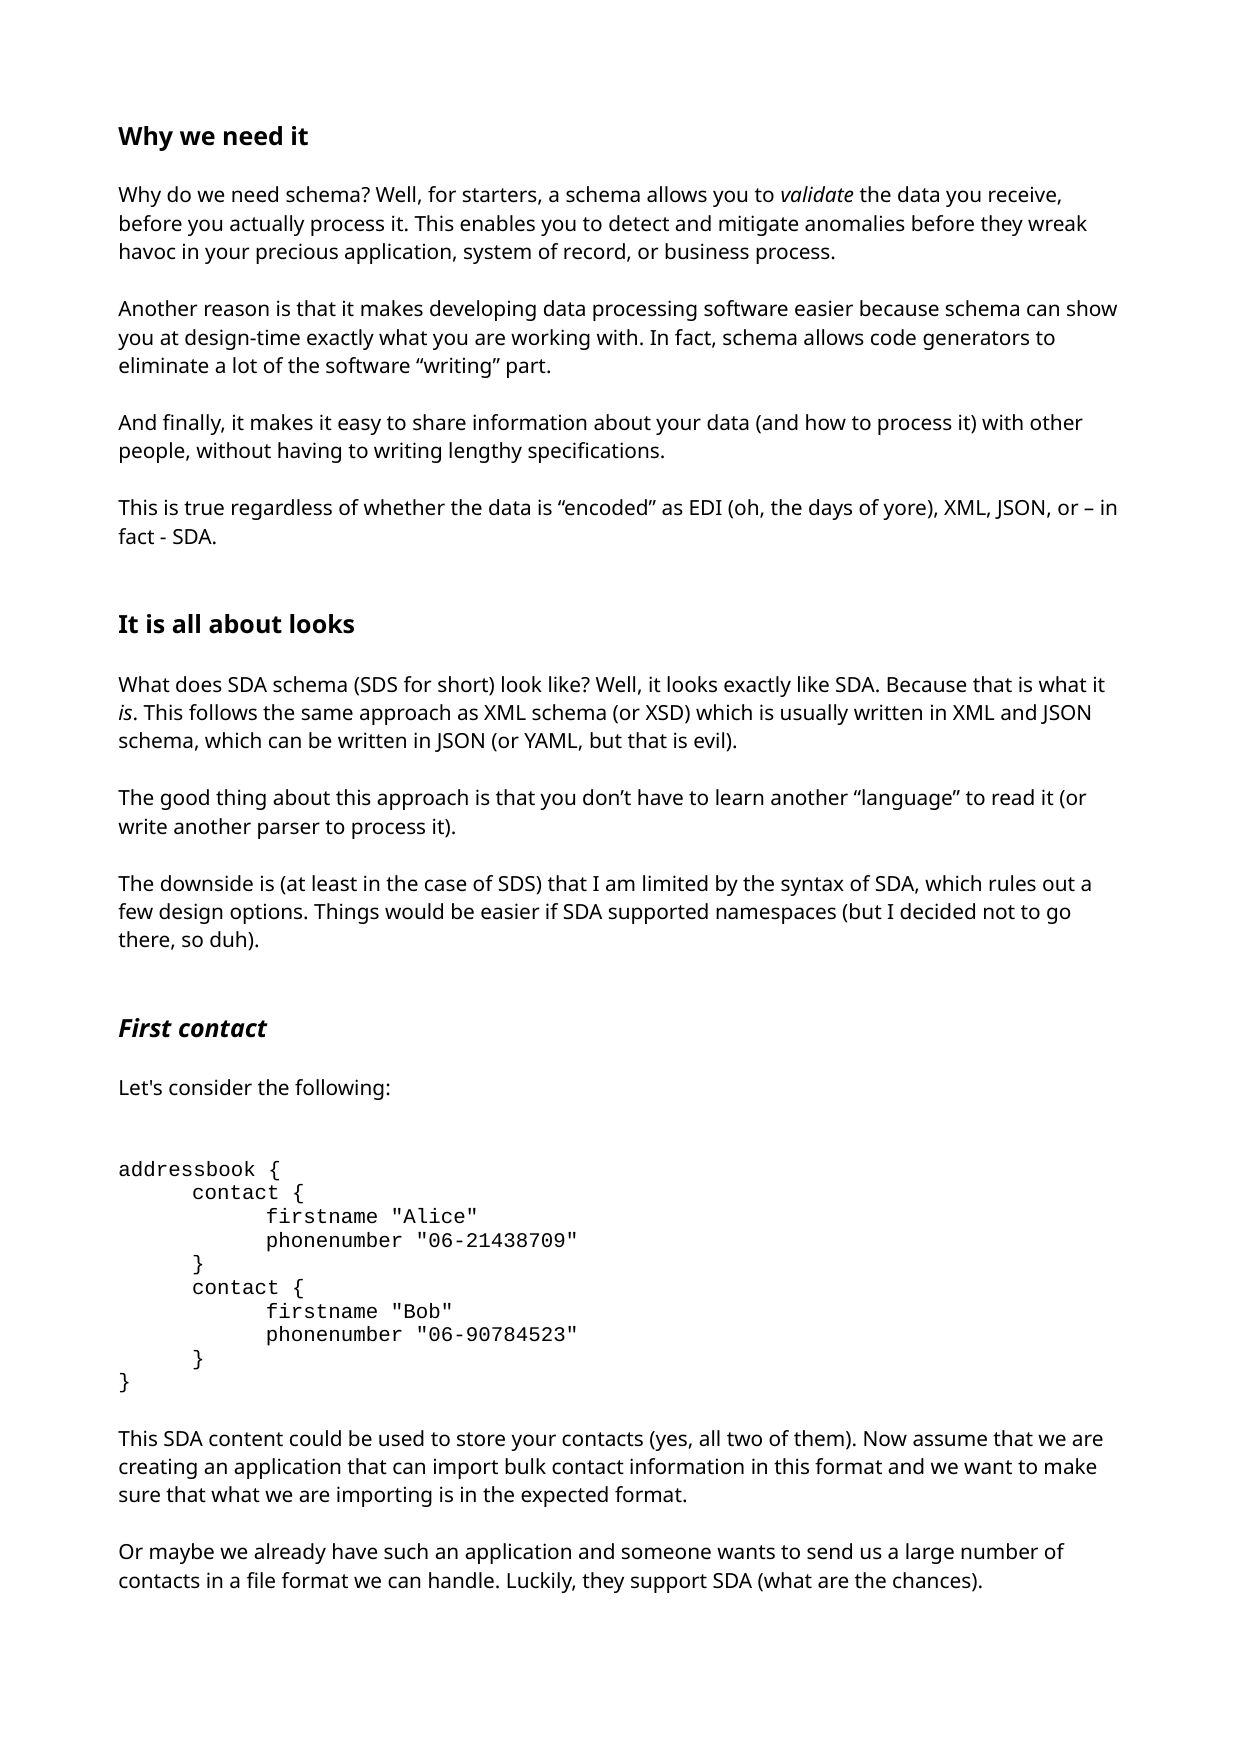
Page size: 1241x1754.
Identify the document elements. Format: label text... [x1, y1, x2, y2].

text What does SDA schema (SDS for short) look like? Well, it looks exactly like SDA. Because that is what it is. This follows the same approach as XML schema (or XSD) which is usually written in XML and JSON schema, which can be written in JSON (or YAML, but that is evil). [118, 641, 1122, 755]
text addressbook { [118, 1159, 1122, 1182]
subtitle It is all about looks [118, 607, 1122, 641]
text phonenumber "06-21438709" [118, 1230, 1122, 1253]
text contact { [118, 1277, 1122, 1301]
text This is true regardless of whether the data is “encoded” as EDI (oh, the days of yore), XML, JSON, or – in fact - SDA. [118, 493, 1122, 550]
text The good thing about this approach is that you don’t have to learn another “language” to read it (or write another parser to process it). [118, 783, 1122, 840]
subtitle First contact [118, 1011, 1122, 1045]
text phonenumber "06-90784523" [118, 1324, 1122, 1348]
text Let's consider the following: [118, 1073, 1122, 1102]
text The downside is (at least in the case of SDS) that I am limited by the syntax of SDA, which rules out a few design options. Things would be easier if SDA supported namespaces (but I decided not to go there, so duh). [118, 869, 1122, 954]
subtitle Why we need it [118, 118, 1122, 152]
text } [118, 1348, 1122, 1372]
text Why do we need schema? Well, for starters, a schema allows you to validate the data you receive, before you actually process it. This enables you to detect and mitigate anomalies before they wreak havoc in your precious application, system of record, or business process. [118, 181, 1122, 266]
text firstname "Bob" [118, 1301, 1122, 1324]
text contact { [118, 1182, 1122, 1206]
text Or maybe we already have such an application and someone wants to send us a large number of contacts in a file format we can handle. Luckily, they support SDA (what are the chances). [118, 1537, 1122, 1594]
text } [118, 1372, 1122, 1395]
text Another reason is that it makes developing data processing software easier because schema can show you at design-time exactly what you are working with. In fact, schema allows code generators to eliminate a lot of the software “writing” part. [118, 294, 1122, 380]
text } [118, 1253, 1122, 1277]
text And finally, it makes it easy to share information about your data (and how to process it) with other people, without having to writing lengthy specifications. [118, 408, 1122, 465]
text This SDA content could be used to store your contacts (yes, all two of them). Now assume that we are creating an application that can import bulk contact information in this format and we want to make sure that what we are importing is in the expected format. [118, 1424, 1122, 1509]
text firstname "Alice" [118, 1206, 1122, 1230]
